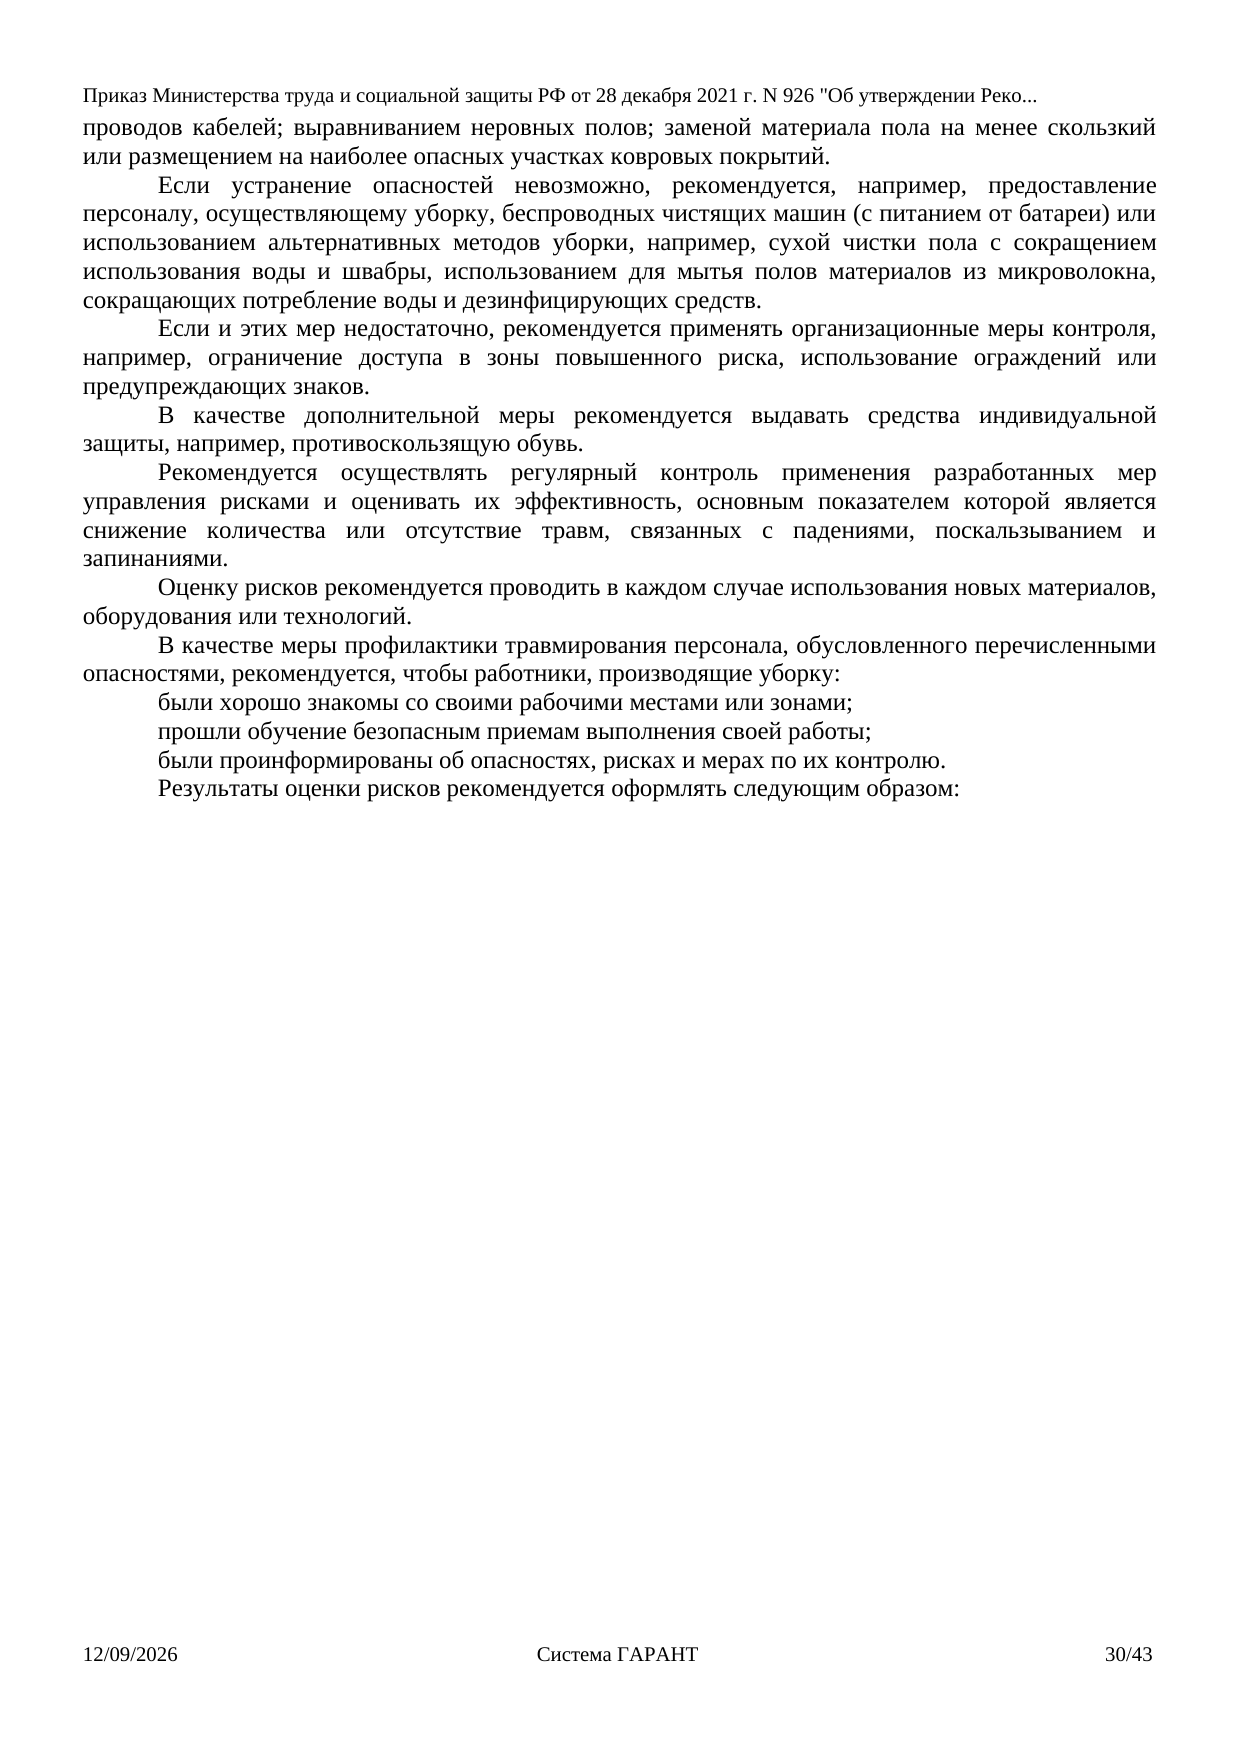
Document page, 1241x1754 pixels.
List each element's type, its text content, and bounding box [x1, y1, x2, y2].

text Если и этих мер недостаточно, рекомендуется применять организационные меры контроля, например, ограничение доступа в зоны повышенного риска, использование ограждений или предупреждающих знаков. [83, 313, 1157, 400]
text были проинформированы об опасностях, рисках и мерах по их контролю. [83, 745, 1157, 773]
text Оценку рисков рекомендуется проводить в каждом случае использования новых материалов, оборудования или технологий. [83, 572, 1157, 630]
text В качестве меры профилактики травмирования персонала, обусловленного перечисленными опасностями, рекомендуется, чтобы работники, производящие уборку: [83, 630, 1157, 687]
text проводов кабелей; выравниванием неровных полов; заменой материала пола на менее скользкий или размещением на наиболее опасных участках ковровых покрытий. [83, 112, 1157, 170]
text Рекомендуется осуществлять регулярный контроль применения разработанных мер управления рисками и оценивать их эффективность, основным показателем которой является снижение количества или отсутствие травм, связанных с падениями, поскальзыванием и запинаниями. [83, 457, 1157, 572]
text были хорошо знакомы со своими рабочими местами или зонами; [83, 687, 1157, 716]
text прошли обучение безопасным приемам выполнения своей работы; [83, 716, 1157, 745]
text Результаты оценки рисков рекомендуется оформлять следующим образом: [83, 773, 1157, 802]
text В качестве дополнительной меры рекомендуется выдавать средства индивидуальной защиты, например, противоскользящую обувь. [83, 400, 1157, 457]
text Если устранение опасностей невозможно, рекомендуется, например, предоставление персоналу, осуществляющему уборку, беспроводных чистящих машин (с питанием от батареи) или использованием альтернативных методов уборки, например, сухой чистки пола с сокращением использования воды и швабры, использованием для мытья полов материалов из микроволокна, сокращающих потребление воды и дезинфицирующих средств. [83, 170, 1157, 313]
